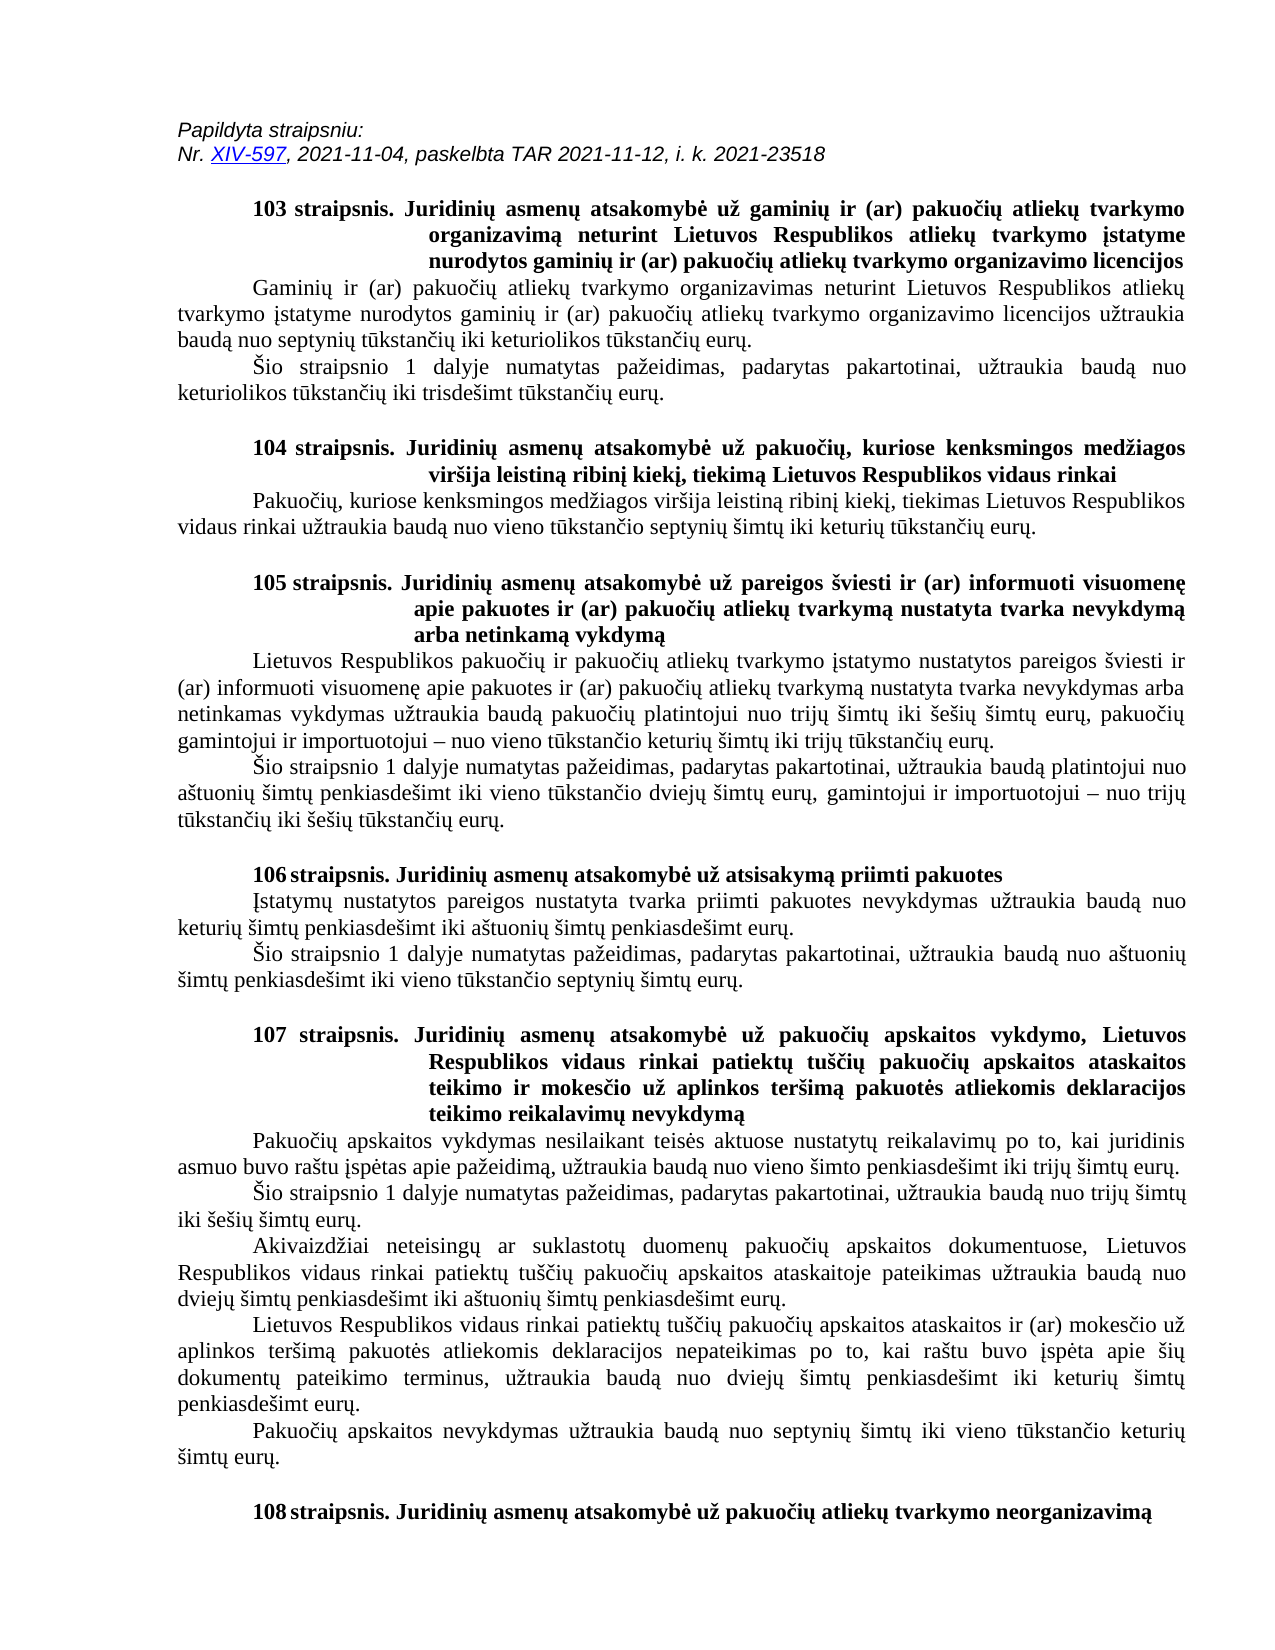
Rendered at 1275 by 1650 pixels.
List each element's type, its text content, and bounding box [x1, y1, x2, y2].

text Įstatymų nustatytos pareigos nustatyta tvarka priimti pakuotes nevykdymas užtraukia baudą nuo keturių šimtų penkiasdešimt iki aštuonių šimtų penkiasdešimt eurų. [177, 887, 1186, 940]
text 105 straipsnis. Juridinių asmenų atsakomybė už pareigos šviesti ir (ar) informuoti visuomenę apie pakuotes ir (ar) pakuočių atliekų tvarkymą nustatyta tvarka nevykdymą arba netinkamą vykdymą [252, 568, 1186, 648]
text Nr. XIV-597, 2021-11-04, paskelbta TAR 2021-11-12, i. k. 2021-23518 [177, 142, 1186, 166]
text Šio straipsnio 1 dalyje numatytas pažeidimas, padarytas pakartotinai, užtraukia baudą nuo aštuonių šimtų penkiasdešimt iki vieno tūkstančio septynių šimtų eurų. [177, 940, 1186, 993]
text Šio straipsnio 1 dalyje numatytas pažeidimas, padarytas pakartotinai, užtraukia baudą nuo keturiolikos tūkstančių iki trisdešimt tūkstančių eurų. [177, 353, 1186, 406]
text Papildyta straipsniu: [177, 118, 1186, 142]
text Akivaizdžiai neteisingų ar suklastotų duomenų pakuočių apskaitos dokumentuose, Lietuvos Respublikos vidaus rinkai patiektų tuščių pakuočių apskaitos ataskaitoje pateikimas užtraukia baudą nuo dviejų šimtų penkiasdešimt iki aštuonių šimtų penkiasdešimt eurų. [177, 1232, 1186, 1311]
text Pakuočių apskaitos vykdymas nesilaikant teisės aktuose nustatytų reikalavimų po to, kai juridinis asmuo buvo raštu įspėtas apie pažeidimą, užtraukia baudą nuo vieno šimto penkiasdešimt iki trijų šimtų eurų. [177, 1127, 1186, 1179]
text 103 straipsnis. Juridinių asmenų atsakomybė už gaminių ir (ar) pakuočių atliekų tvarkymo organizavimą neturint Lietuvos Respublikos atliekų tvarkymo įstatyme nurodytos gaminių ir (ar) pakuočių atliekų tvarkymo organizavimo licencijos [252, 195, 1186, 274]
text Pakuočių apskaitos nevykdymas užtraukia baudą nuo septynių šimtų iki vieno tūkstančio keturių šimtų eurų. [177, 1417, 1186, 1469]
text Šio straipsnio 1 dalyje numatytas pažeidimas, padarytas pakartotinai, užtraukia baudą platintojui nuo aštuonių šimtų penkiasdešimt iki vieno tūkstančio dviejų šimtų eurų, gamintojui ir importuotojui – nuo trijų tūkstančių iki šešių tūkstančių eurų. [177, 753, 1186, 832]
text 104 straipsnis. Juridinių asmenų atsakomybė už pakuočių, kuriose kenksmingos medžiagos viršija leistiną ribinį kiekį, tiekimą Lietuvos Respublikos vidaus rinkai [252, 434, 1186, 487]
text 107 straipsnis. Juridinių asmenų atsakomybė už pakuočių apskaitos vykdymo, Lietuvos Respublikos vidaus rinkai patiektų tuščių pakuočių apskaitos ataskaitos teikimo ir mokesčio už aplinkos teršimą pakuotės atliekomis deklaracijos teikimo reikalavimų nevykdymą [252, 1021, 1186, 1127]
text Lietuvos Respublikos pakuočių ir pakuočių atliekų tvarkymo įstatymo nustatytos pareigos šviesti ir (ar) informuoti visuomenę apie pakuotes ir (ar) pakuočių atliekų tvarkymą nustatyta tvarka nevykdymas arba netinkamas vykdymas užtraukia baudą pakuočių platintojui nuo trijų šimtų iki šešių šimtų eurų, pakuočių gamintojui ir importuotojui – nuo vieno tūkstančio keturių šimtų iki trijų tūkstančių eurų. [177, 648, 1186, 753]
text 108 straipsnis. Juridinių asmenų atsakomybė už pakuočių atliekų tvarkymo neorganizavimą [252, 1498, 1186, 1524]
text 106 straipsnis. Juridinių asmenų atsakomybė už atsisakymą priimti pakuotes [177, 861, 1186, 887]
text Gaminių ir (ar) pakuočių atliekų tvarkymo organizavimas neturint Lietuvos Respublikos atliekų tvarkymo įstatyme nurodytos gaminių ir (ar) pakuočių atliekų tvarkymo organizavimo licencijos užtraukia baudą nuo septynių tūkstančių iki keturiolikos tūkstančių eurų. [177, 274, 1186, 353]
text Šio straipsnio 1 dalyje numatytas pažeidimas, padarytas pakartotinai, užtraukia baudą nuo trijų šimtų iki šešių šimtų eurų. [177, 1179, 1186, 1232]
text Pakuočių, kuriose kenksmingos medžiagos viršija leistiną ribinį kiekį, tiekimas Lietuvos Respublikos vidaus rinkai užtraukia baudą nuo vieno tūkstančio septynių šimtų iki keturių tūkstančių eurų. [177, 487, 1186, 540]
text Lietuvos Respublikos vidaus rinkai patiektų tuščių pakuočių apskaitos ataskaitos ir (ar) mokesčio už aplinkos teršimą pakuotės atliekomis deklaracijos nepateikimas po to, kai raštu buvo įspėta apie šių dokumentų pateikimo terminus, užtraukia baudą nuo dviejų šimtų penkiasdešimt iki keturių šimtų penkiasdešimt eurų. [177, 1311, 1186, 1417]
